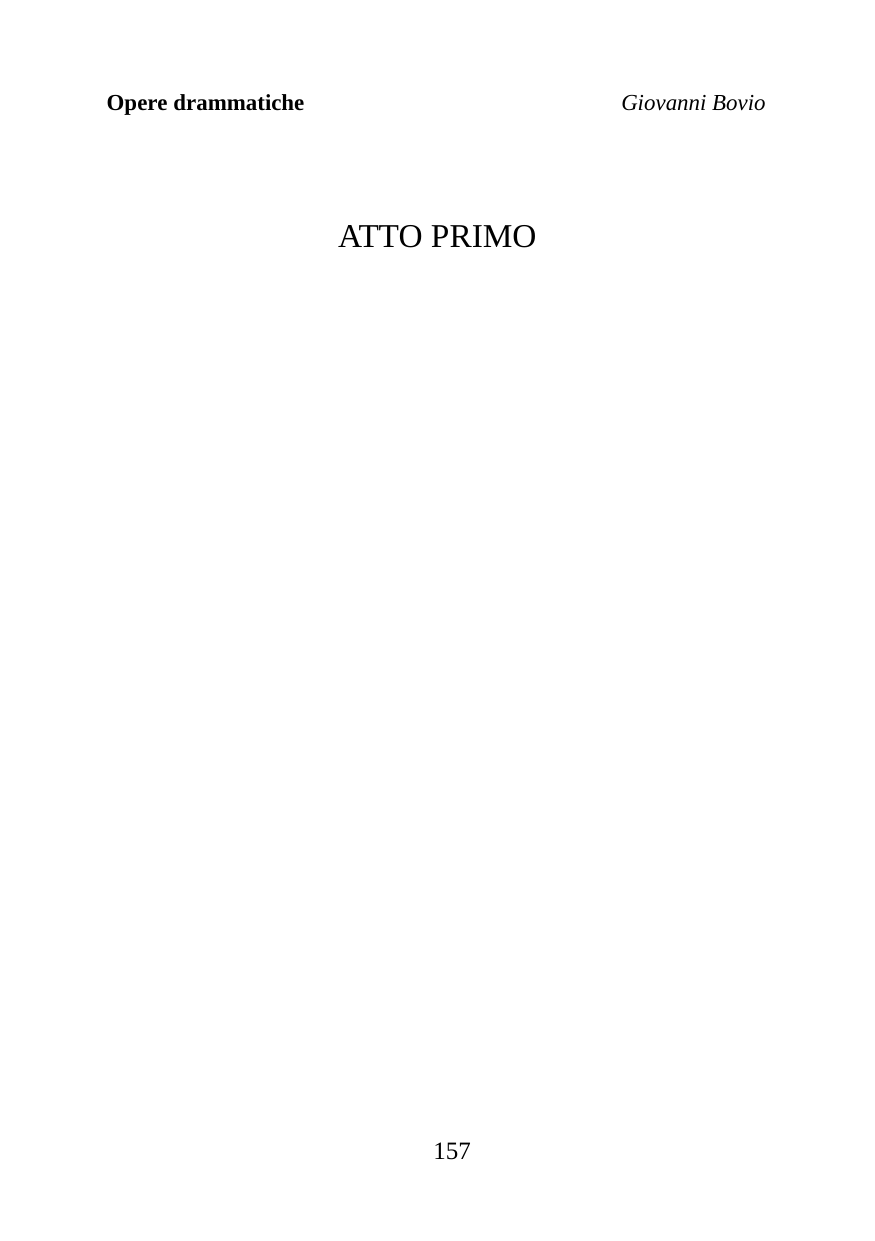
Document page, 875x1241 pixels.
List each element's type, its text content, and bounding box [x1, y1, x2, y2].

subtitle ATTO PRIMO [106, 216, 768, 255]
